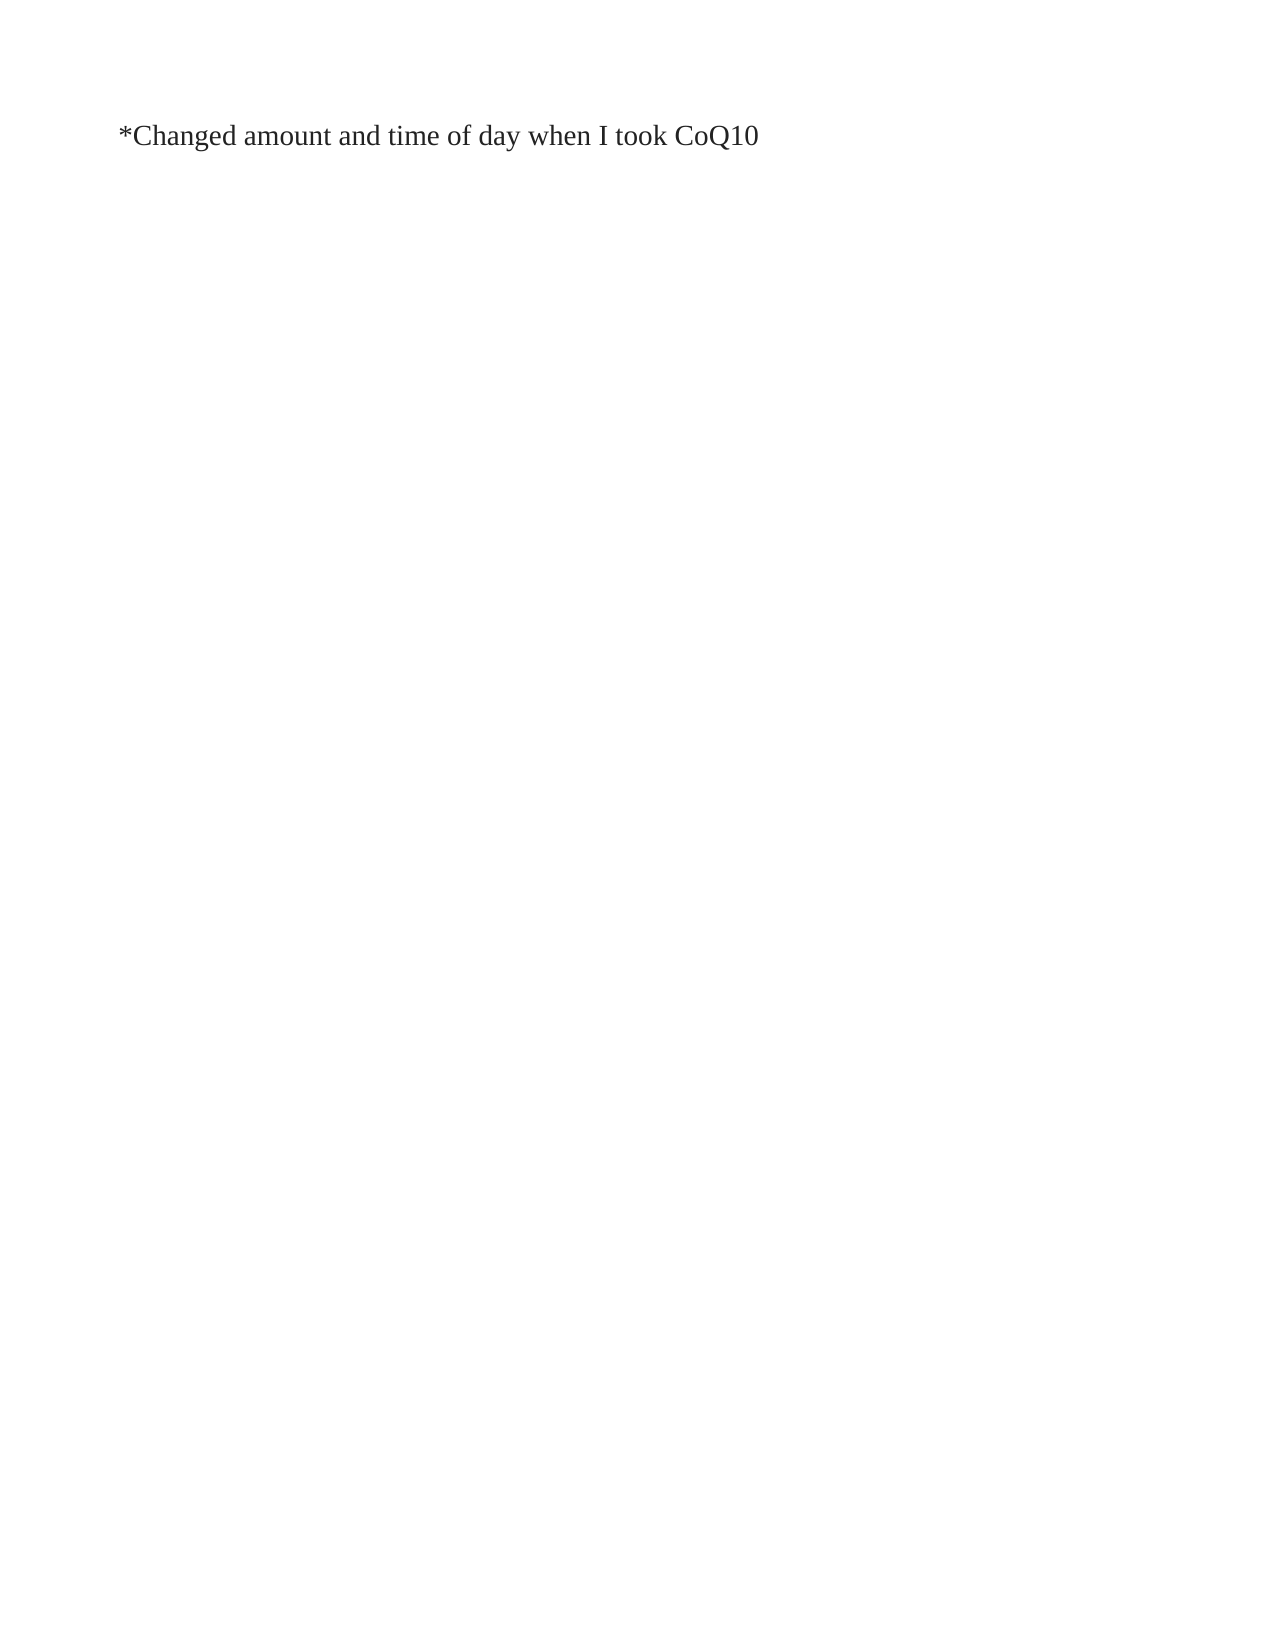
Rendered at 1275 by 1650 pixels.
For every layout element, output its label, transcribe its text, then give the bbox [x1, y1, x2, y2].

text *Changed amount and time of day when I took CoQ10 [118, 118, 1161, 152]
